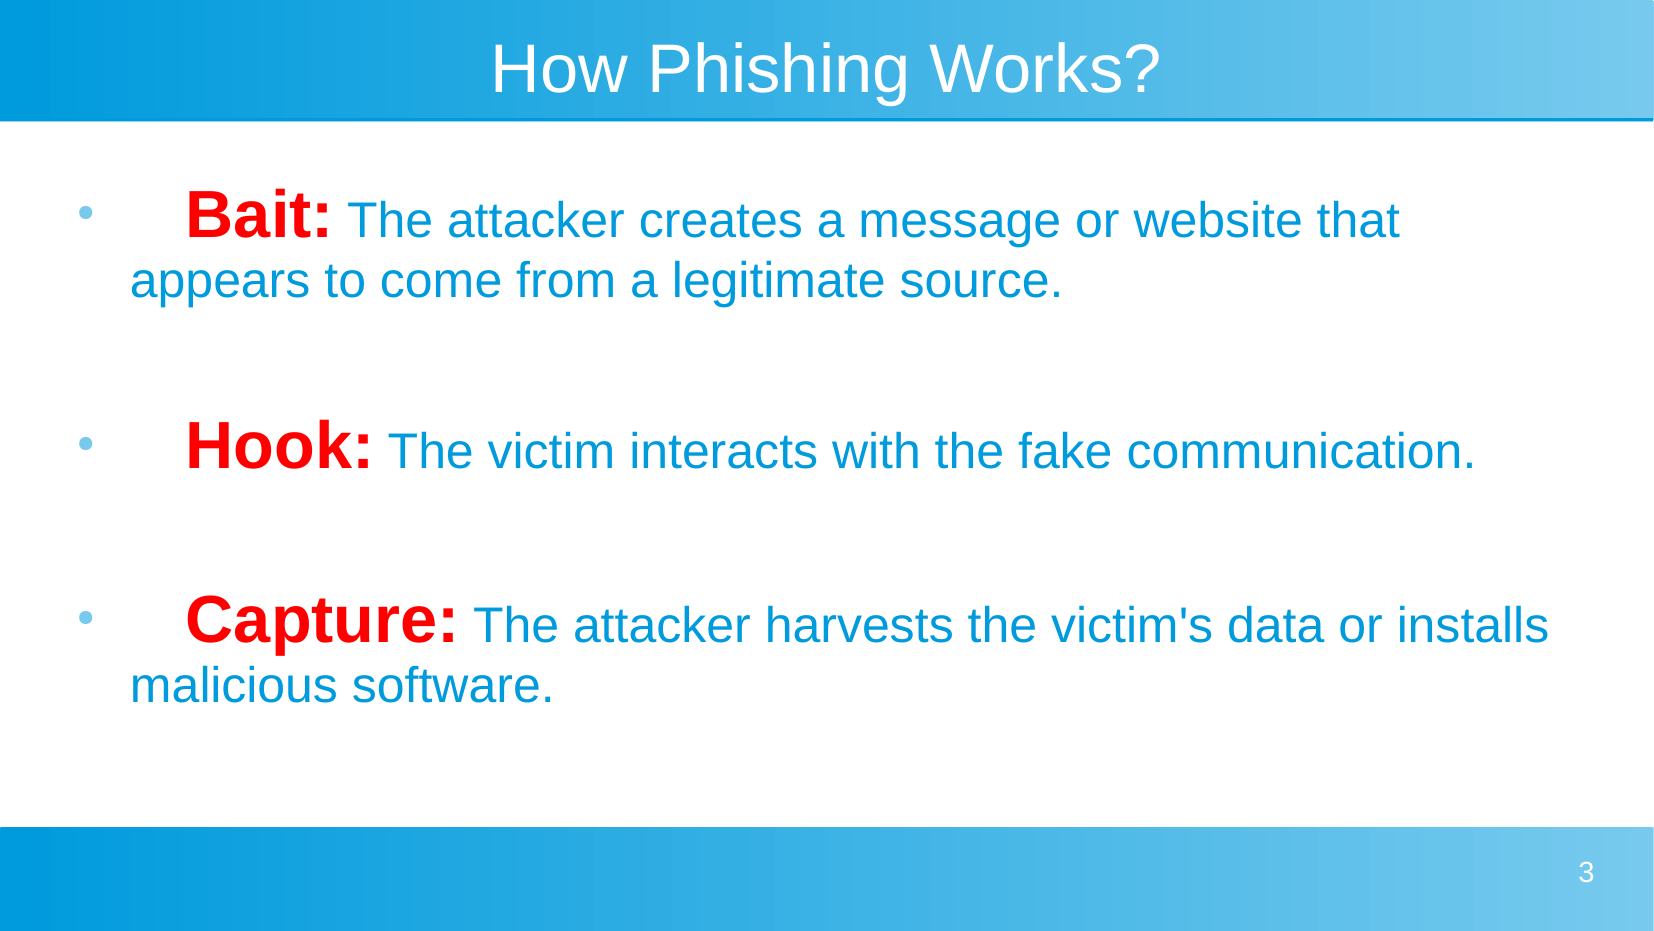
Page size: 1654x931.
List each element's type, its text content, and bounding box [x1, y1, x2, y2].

list Bait: The attacker creates a message or website that appears to come from a legitimate source. Hook: The victim interacts with the fake communication. Capture: The attacker harvests the victim's data or installs malicious software. [59, 177, 1595, 768]
title How Phishing Works? [59, 29, 1595, 108]
